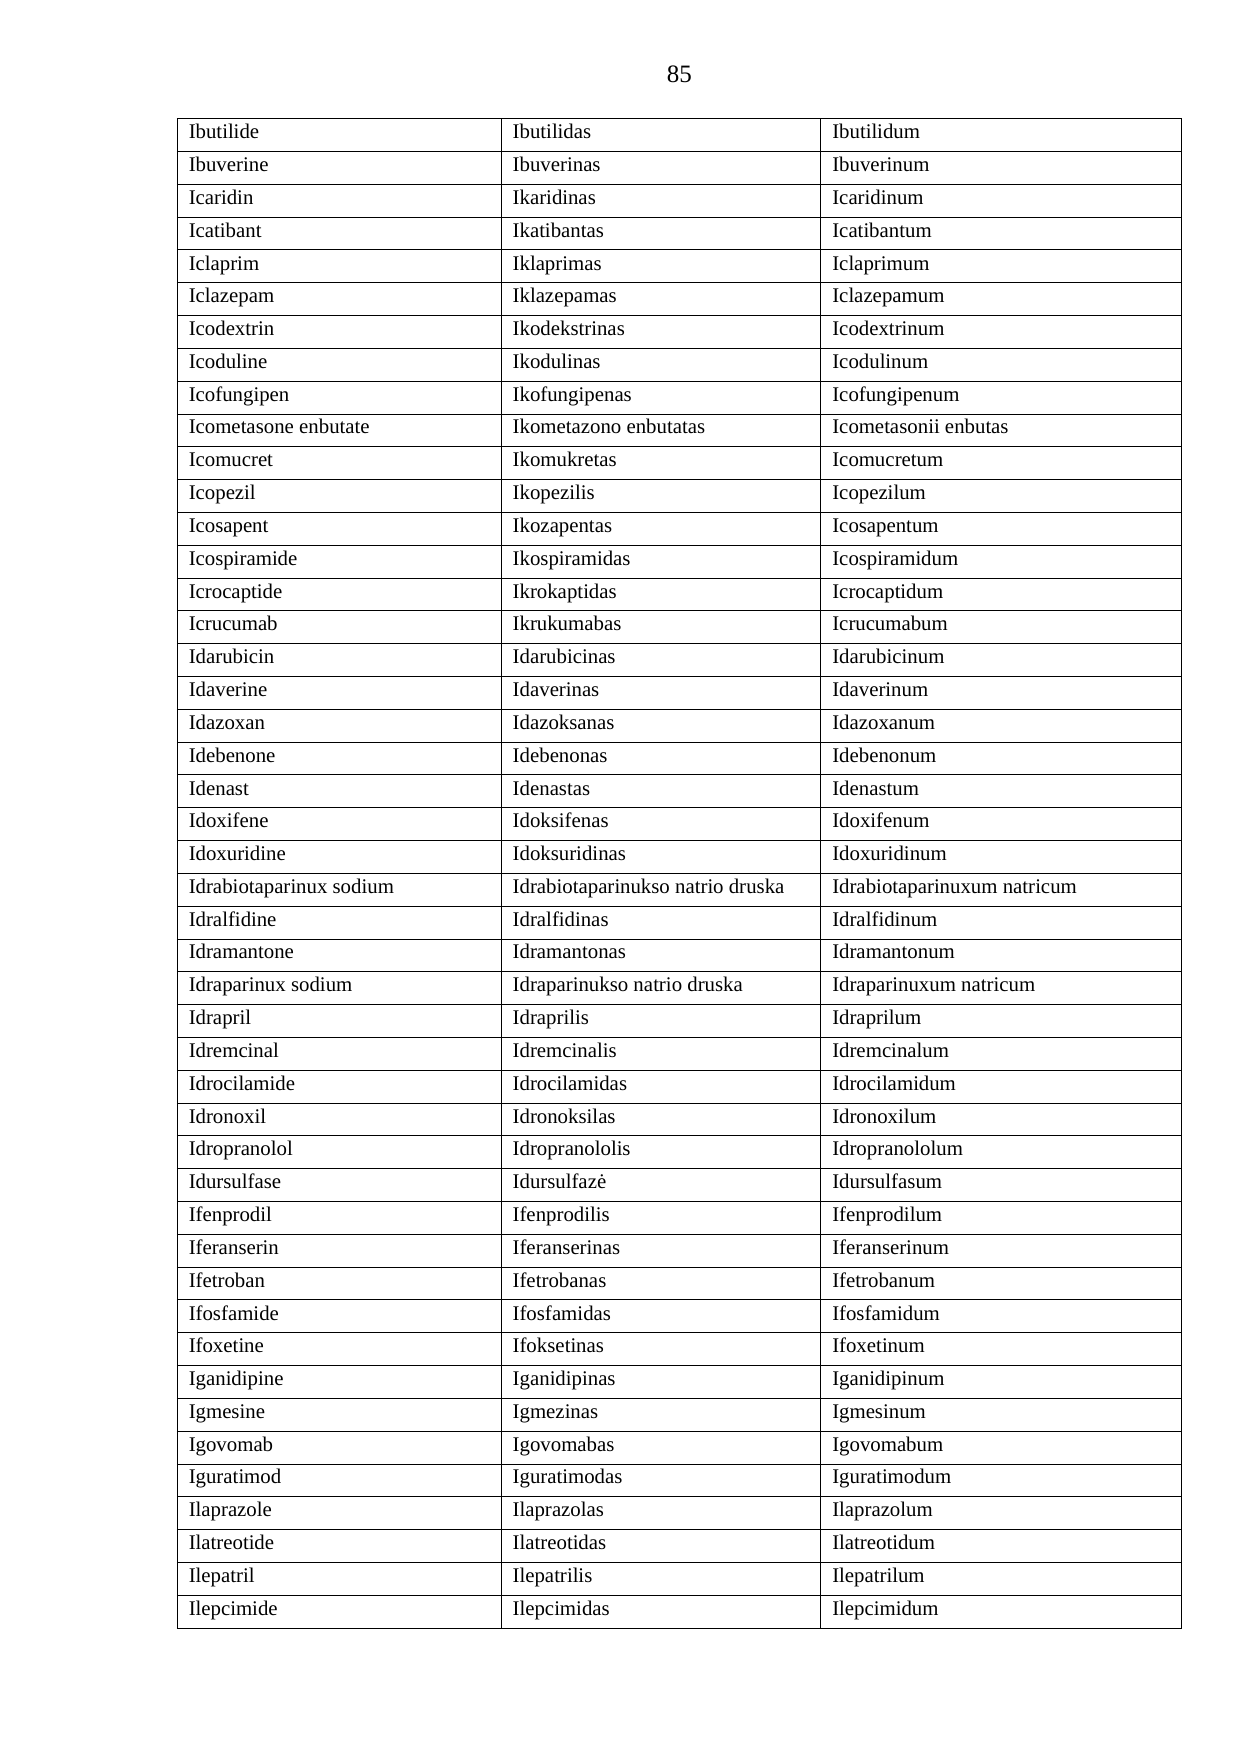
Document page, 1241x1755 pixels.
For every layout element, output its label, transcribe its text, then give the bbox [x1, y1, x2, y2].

table_cell Ikomukretas [502, 447, 820, 479]
table_cell Icaridin [178, 185, 501, 217]
table_cell Idronoxil [178, 1104, 501, 1135]
table_cell Ikrokaptidas [502, 579, 820, 610]
table_cell Icometasonii enbutas [821, 415, 1181, 446]
table_cell Ifetrobanas [502, 1268, 820, 1299]
table_cell Ibutilidum [821, 119, 1181, 151]
table_cell Iganidipine [178, 1366, 501, 1398]
table_cell Icrucumab [178, 611, 501, 643]
table_cell Ifenprodil [178, 1202, 501, 1234]
table_cell Idazoxanum [821, 710, 1181, 742]
table_cell Ibutilidas [502, 119, 820, 151]
table_cell Igovomabum [821, 1432, 1181, 1463]
table_cell Iferanserinas [502, 1235, 820, 1267]
table_cell Ikodulinas [502, 349, 820, 381]
table_cell Igmesinum [821, 1399, 1181, 1431]
table_cell Idremcinal [178, 1038, 501, 1070]
table_cell Ilaprazolas [502, 1497, 820, 1529]
table_cell Ilepatrilis [502, 1563, 820, 1595]
table_cell Icrocaptidum [821, 579, 1181, 610]
table_cell Ifosfamidum [821, 1300, 1181, 1332]
table_cell Idrabiotaparinux sodium [178, 874, 501, 906]
table_cell Idenastas [502, 775, 820, 807]
table_cell Icoduline [178, 349, 501, 381]
table_cell Idraprilis [502, 1005, 820, 1037]
table_cell Ilaprazole [178, 1497, 501, 1529]
table_cell Icodextrin [178, 316, 501, 348]
table_cell Idenastum [821, 775, 1181, 807]
table_cell Idraparinuxum natricum [821, 972, 1181, 1004]
table_cell Icodulinum [821, 349, 1181, 381]
table_cell Idazoxan [178, 710, 501, 742]
table_cell Ibuverine [178, 152, 501, 184]
table_cell Ilatreotide [178, 1530, 501, 1562]
table_cell Idoxifene [178, 808, 501, 840]
table_cell Idursulfase [178, 1169, 501, 1201]
table_cell Idebenone [178, 743, 501, 774]
table_cell Icaridinum [821, 185, 1181, 217]
table_cell Ikodekstrinas [502, 316, 820, 348]
table_cell Iklazepamas [502, 283, 820, 315]
table_cell Ifetroban [178, 1268, 501, 1299]
table_cell Idraparinukso natrio druska [502, 972, 820, 1004]
table_cell Icomucretum [821, 447, 1181, 479]
table_cell Idralfidine [178, 907, 501, 938]
table_cell Idraprilum [821, 1005, 1181, 1037]
table_cell Ibutilide [178, 119, 501, 151]
table_cell Ilatreotidum [821, 1530, 1181, 1562]
table_cell Ilaprazolum [821, 1497, 1181, 1529]
table_cell Icospiramide [178, 546, 501, 577]
table_cell Idraparinux sodium [178, 972, 501, 1004]
table_cell Iganidipinas [502, 1366, 820, 1398]
table_cell Idenast [178, 775, 501, 807]
table_cell Iclaprim [178, 250, 501, 282]
table_cell Idronoxilum [821, 1104, 1181, 1135]
table_cell Igovomab [178, 1432, 501, 1463]
table_cell Iganidipinum [821, 1366, 1181, 1398]
table_cell Icofungipen [178, 382, 501, 413]
table_cell Idrabiotaparinuxum natricum [821, 874, 1181, 906]
table_cell Idoksuridinas [502, 841, 820, 873]
table_cell Idrocilamidum [821, 1071, 1181, 1102]
table_cell Ibuverinas [502, 152, 820, 184]
table_cell Iclazepam [178, 283, 501, 315]
table_cell Ilatreotidas [502, 1530, 820, 1562]
table_cell Ilepatril [178, 1563, 501, 1595]
table_cell Iferanserinum [821, 1235, 1181, 1267]
table_cell Idazoksanas [502, 710, 820, 742]
table_cell Idropranololis [502, 1136, 820, 1168]
table_cell Idoxuridinum [821, 841, 1181, 873]
table_cell Idrocilamidas [502, 1071, 820, 1102]
table_cell Idramantone [178, 940, 501, 971]
table_cell Idramantonum [821, 940, 1181, 971]
table_cell Ikospiramidas [502, 546, 820, 577]
table_cell Idebenonum [821, 743, 1181, 774]
table_cell Iguratimodas [502, 1465, 820, 1496]
table_cell Idursulfasum [821, 1169, 1181, 1201]
table_cell Idaverinas [502, 677, 820, 709]
table_cell Ilepcimidas [502, 1596, 820, 1627]
table_cell Ibuverinum [821, 152, 1181, 184]
table_cell Icofungipenum [821, 382, 1181, 413]
table_cell Igovomabas [502, 1432, 820, 1463]
table_cell Ikaridinas [502, 185, 820, 217]
table_cell Ilepcimide [178, 1596, 501, 1627]
table_cell Ikopezilis [502, 480, 820, 512]
table_cell Idarubicinas [502, 644, 820, 676]
table_cell Ikozapentas [502, 513, 820, 545]
table_cell Idarubicin [178, 644, 501, 676]
table_cell Icodextrinum [821, 316, 1181, 348]
table_cell Icatibant [178, 218, 501, 249]
table_cell Iklaprimas [502, 250, 820, 282]
table_cell Ifoxetine [178, 1333, 501, 1365]
table_cell Idursulfazė [502, 1169, 820, 1201]
table_cell Idaverinum [821, 677, 1181, 709]
table_cell Ifoksetinas [502, 1333, 820, 1365]
table_cell Icrucumabum [821, 611, 1181, 643]
table_cell Idrapril [178, 1005, 501, 1037]
table_cell Ilepcimidum [821, 1596, 1181, 1627]
table_cell Idropranololum [821, 1136, 1181, 1168]
table_cell Icopezil [178, 480, 501, 512]
table_cell Idrocilamide [178, 1071, 501, 1102]
table_cell Ifenprodilis [502, 1202, 820, 1234]
table_cell Idralfidinum [821, 907, 1181, 938]
table_cell Ifenprodilum [821, 1202, 1181, 1234]
table_cell Icomucret [178, 447, 501, 479]
table_cell Icometasone enbutate [178, 415, 501, 446]
table_cell Idremcinalum [821, 1038, 1181, 1070]
table_cell Idebenonas [502, 743, 820, 774]
table_cell Ifoxetinum [821, 1333, 1181, 1365]
table_cell Icospiramidum [821, 546, 1181, 577]
table_cell Idaverine [178, 677, 501, 709]
table_cell Icopezilum [821, 480, 1181, 512]
table_cell Ifosfamide [178, 1300, 501, 1332]
table_cell Idoksifenas [502, 808, 820, 840]
table_cell Idoxifenum [821, 808, 1181, 840]
table_cell Idralfidinas [502, 907, 820, 938]
table_cell Iferanserin [178, 1235, 501, 1267]
table_cell Iclaprimum [821, 250, 1181, 282]
table_cell Ikatibantas [502, 218, 820, 249]
table_cell Ifetrobanum [821, 1268, 1181, 1299]
table_cell Idarubicinum [821, 644, 1181, 676]
table_cell Idropranolol [178, 1136, 501, 1168]
table_cell Ifosfamidas [502, 1300, 820, 1332]
table_cell Iguratimod [178, 1465, 501, 1496]
table_cell Idoxuridine [178, 841, 501, 873]
table_cell Ikofungipenas [502, 382, 820, 413]
table_cell Ikometazono enbutatas [502, 415, 820, 446]
table_cell Icatibantum [821, 218, 1181, 249]
table_cell Idronoksilas [502, 1104, 820, 1135]
table_cell Icosapentum [821, 513, 1181, 545]
table_cell Iclazepamum [821, 283, 1181, 315]
table_cell Iguratimodum [821, 1465, 1181, 1496]
table_cell Ikrukumabas [502, 611, 820, 643]
table_cell Idrabiotaparinukso natrio druska [502, 874, 820, 906]
table_cell Icosapent [178, 513, 501, 545]
table_cell Idremcinalis [502, 1038, 820, 1070]
table_cell Igmesine [178, 1399, 501, 1431]
table_cell Ilepatrilum [821, 1563, 1181, 1595]
table_cell Idramantonas [502, 940, 820, 971]
table_cell Icrocaptide [178, 579, 501, 610]
table_cell Igmezinas [502, 1399, 820, 1431]
